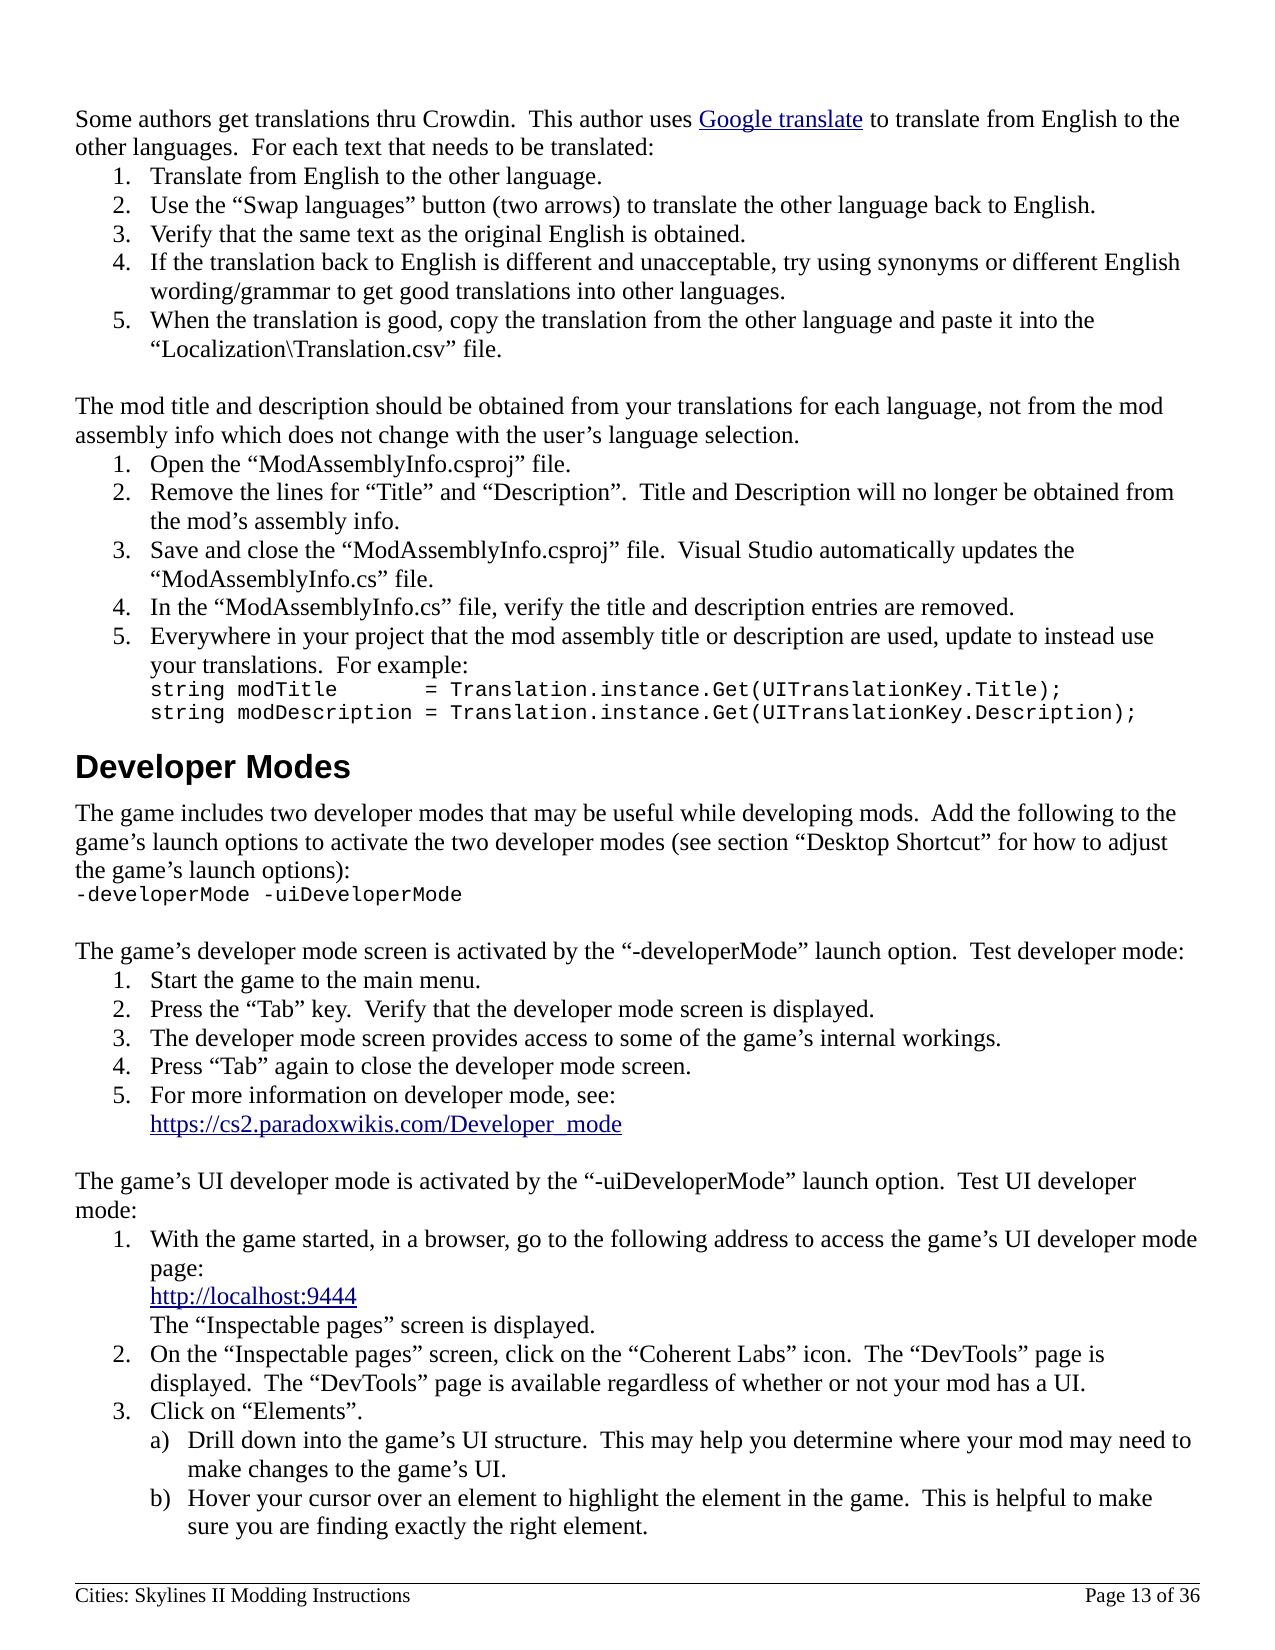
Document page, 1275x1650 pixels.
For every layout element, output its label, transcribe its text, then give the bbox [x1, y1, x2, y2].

list Remove the lines for “Title” and “Description”. Title and Description will no longer be obtained from the mod’s assembly info. [112, 477, 1200, 535]
text The game’s developer mode screen is activated by the “-developerMode” launch option. Test developer mode: [75, 936, 1200, 965]
subtitle Developer Modes [75, 747, 1200, 785]
text Some authors get translations thru Crowdin. This author uses Google translate to translate from English to the other languages. For each text that needs to be translated: [75, 104, 1200, 161]
list For more information on developer mode, see: https://cs2.paradoxwikis.com/Developer_mode [112, 1080, 1200, 1138]
list Drill down into the game’s UI structure. This may help you determine where your mod may need to make changes to the game’s UI. [150, 1425, 1200, 1483]
list In the “ModAssemblyInfo.cs” file, verify the title and description entries are removed. [112, 592, 1200, 621]
list Hover your cursor over an element to highlight the element in the game. This is helpful to make sure you are finding exactly the right element. [150, 1483, 1200, 1540]
list Use the “Swap languages” button (two arrows) to translate the other language back to English. [112, 190, 1200, 219]
list Verify that the same text as the original English is obtained. [112, 219, 1200, 247]
text The game includes two developer modes that may be useful while developing mods. Add the following to the game’s launch options to activate the two developer modes (see section “Desktop Shortcut” for how to adjust the game’s launch options): [75, 798, 1200, 884]
list Click on “Elements”. [112, 1396, 1200, 1425]
list Open the “ModAssemblyInfo.csproj” file. [112, 449, 1200, 477]
list Translate from English to the other language. [112, 161, 1200, 190]
list Start the game to the main menu. [112, 965, 1200, 994]
text The mod title and description should be obtained from your translations for each language, not from the mod assembly info which does not change with the user’s language selection. [75, 391, 1200, 449]
list If the translation back to English is different and unacceptable, try using synonyms or different English wording/grammar to get good translations into other languages. [112, 247, 1200, 305]
list Press the “Tab” key. Verify that the developer mode screen is displayed. [112, 994, 1200, 1023]
text -developerMode -uiDeveloperMode [75, 884, 1200, 908]
list Press “Tab” again to close the developer mode screen. [112, 1051, 1200, 1080]
list On the “Inspectable pages” screen, click on the “Coherent Labs” icon. The “DevTools” page is displayed. The “DevTools” page is available regardless of whether or not your mod has a UI. [112, 1339, 1200, 1396]
list Everywhere in your project that the mod assembly title or description are used, update to instead use your translations. For example: string modTitle = Translation.instance.Get(UITranslationKey.Title); string modDescription = Translation.instance.Get(UITranslationKey.Description); [112, 621, 1200, 726]
list With the game started, in a browser, go to the following address to access the game’s UI developer mode page: http://localhost:9444 The “Inspectable pages” screen is displayed. [112, 1224, 1200, 1339]
text The game’s UI developer mode is activated by the “-uiDeveloperMode” launch option. Test UI developer mode: [75, 1166, 1200, 1224]
list When the translation is good, copy the translation from the other language and paste it into the “Localization\Translation.csv” file. [112, 305, 1200, 362]
list The developer mode screen provides access to some of the game’s internal workings. [112, 1023, 1200, 1051]
list Save and close the “ModAssemblyInfo.csproj” file. Visual Studio automatically updates the “ModAssemblyInfo.cs” file. [112, 535, 1200, 592]
